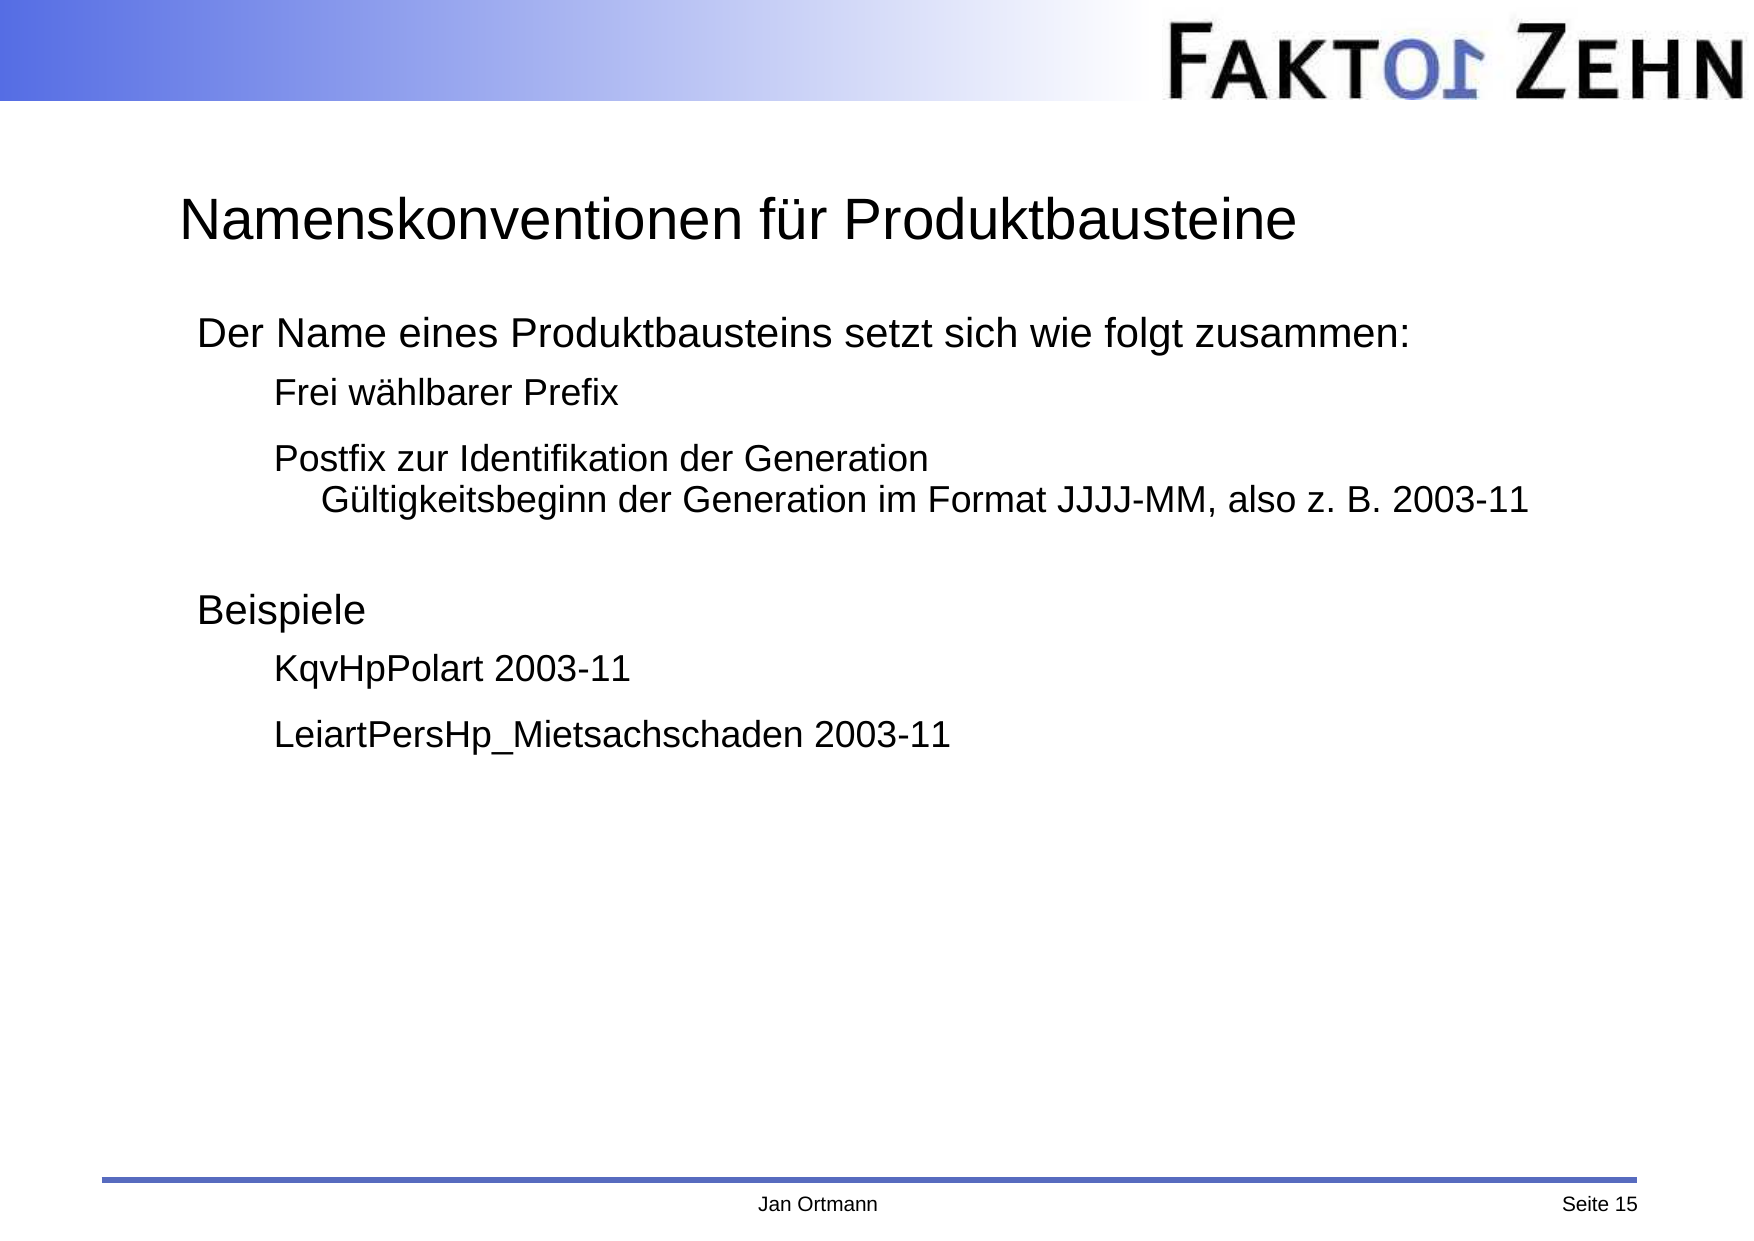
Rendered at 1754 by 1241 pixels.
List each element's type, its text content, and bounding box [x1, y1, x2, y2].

list Der Name eines Produktbausteins setzt sich wie folgt zusammen: Frei wählbarer Prefix Postfix zur Identifikation der Generation Gültigkeitsbeginn der Generation im Format JJJJ-MM, also z. B. 2003-11 Beispiele KqvHpPolart 2003-11 LeiartPersHp_Mietsachschaden 2003-11 [179, 310, 1576, 1078]
title Namenskonventionen für Produktbausteine [179, 142, 1576, 296]
picture [1162, 7, 1752, 100]
